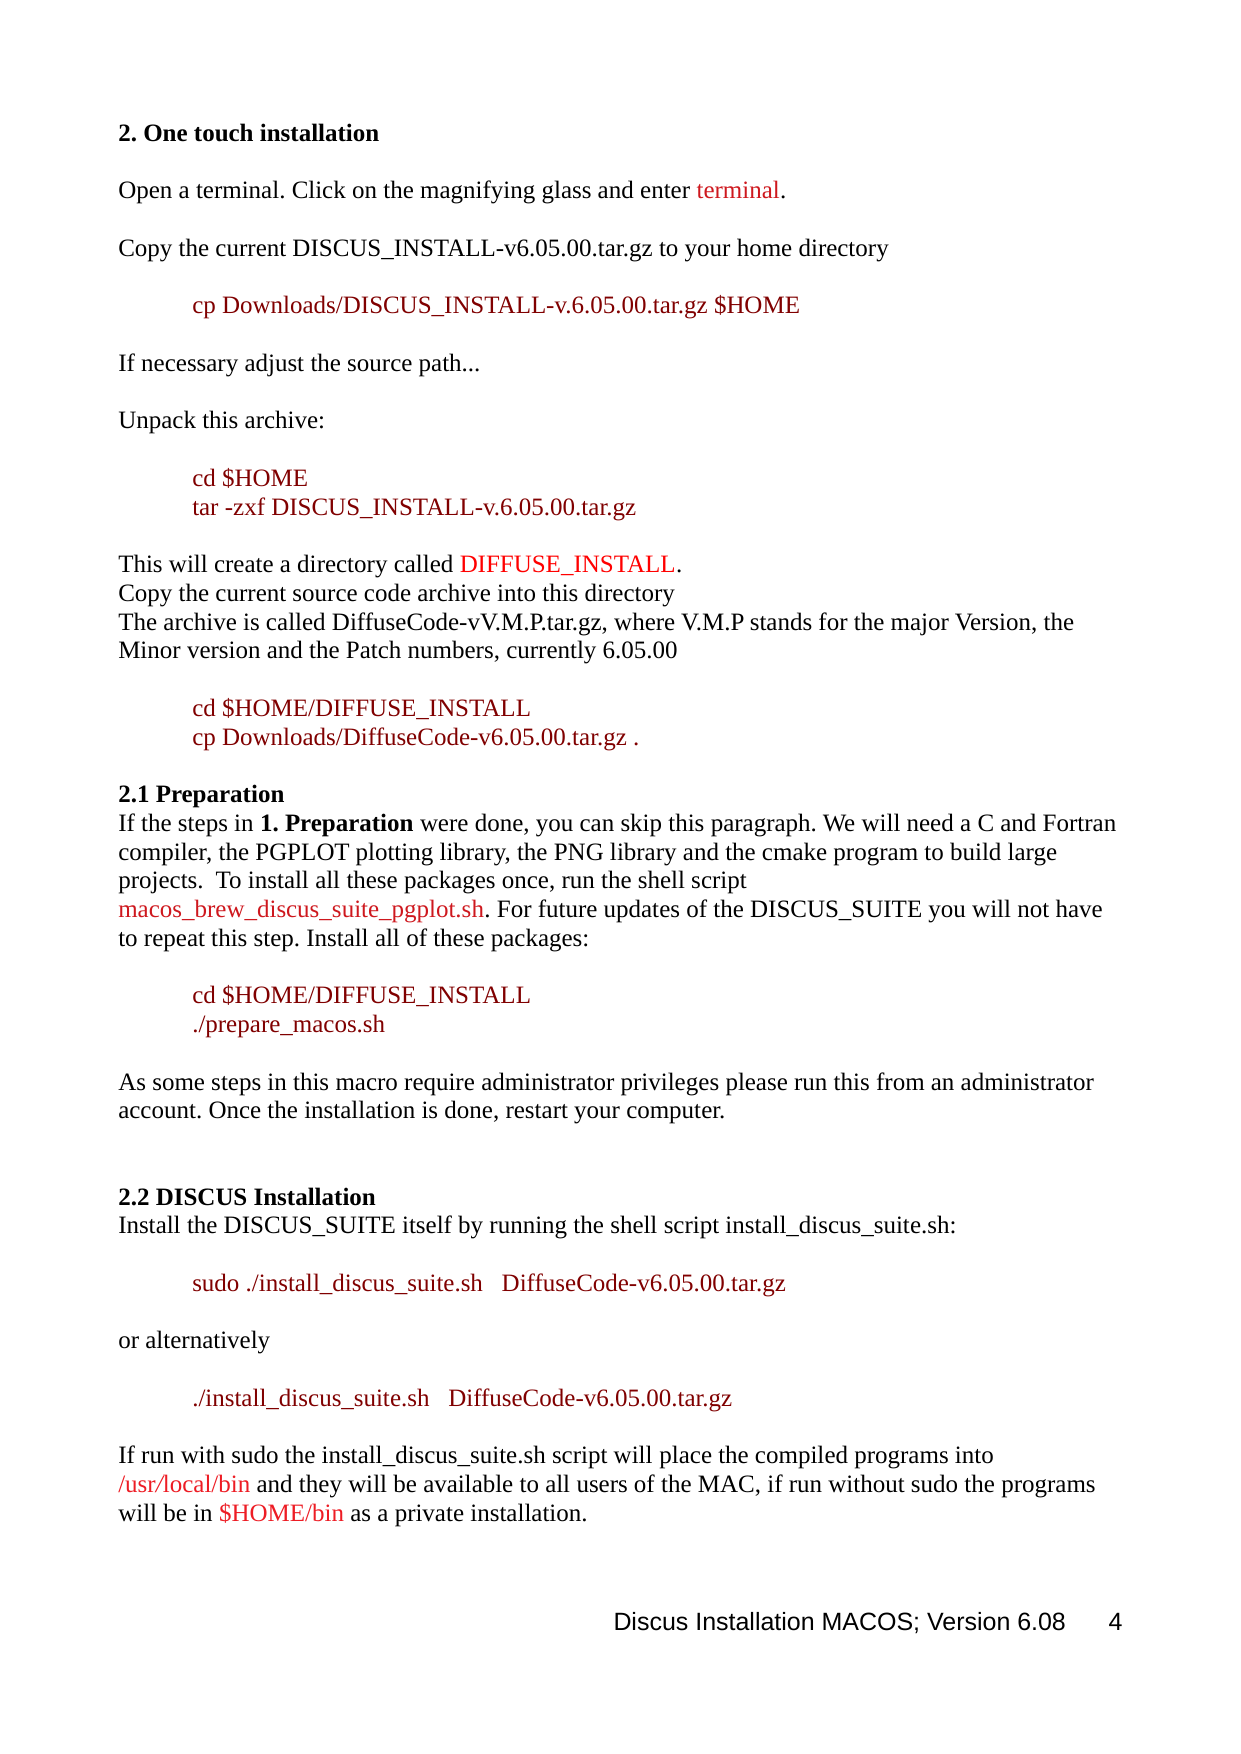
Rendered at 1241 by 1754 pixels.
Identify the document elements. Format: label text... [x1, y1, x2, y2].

text cp Downloads/DiffuseCode-v6.05.00.tar.gz . [118, 722, 1122, 751]
text ./install_discus_suite.sh DiffuseCode-v6.05.00.tar.gz [118, 1383, 1122, 1412]
text If the steps in 1. Preparation were done, you can skip this paragraph. We will need a C and Fortran compiler, the PGPLOT plotting library, the PNG library and the cmake program to build large projects. To install all these packages once, run the shell script macos_brew_discus_suite_pgplot.sh. For future updates of the DISCUS_SUITE you will not have to repeat this step. Install all of these packages: [118, 808, 1122, 952]
text Open a terminal. Click on the magnifying glass and enter terminal. [118, 176, 1122, 204]
text tar -zxf DISCUS_INSTALL-v.6.05.00.tar.gz [118, 492, 1122, 521]
text As some steps in this macro require administrator privileges please run this from an administrator account. Once the installation is done, restart your computer. [118, 1067, 1122, 1124]
text or alternatively [118, 1326, 1122, 1354]
text This will create a directory called DIFFUSE_INSTALL. [118, 549, 1122, 578]
text cd $HOME/DIFFUSE_INSTALL [118, 693, 1122, 722]
text If necessary adjust the source path... [118, 348, 1122, 377]
text Copy the current source code archive into this directory [118, 578, 1122, 607]
text 2.2 DISCUS Installation [118, 1182, 1122, 1211]
text Unpack this archive: [118, 406, 1122, 434]
text ./prepare_macos.sh [118, 1009, 1122, 1038]
text 2.1 Preparation [118, 779, 1122, 808]
text 2. One touch installation [118, 118, 1122, 147]
text Install the DISCUS_SUITE itself by running the shell script install_discus_suite.sh: [118, 1211, 1122, 1239]
text Copy the current DISCUS_INSTALL-v6.05.00.tar.gz to your home directory [118, 233, 1122, 262]
text The archive is called DiffuseCode-vV.M.P.tar.gz, where V.M.P stands for the major Version, the Minor version and the Patch numbers, currently 6.05.00 [118, 607, 1122, 664]
text cd $HOME [118, 463, 1122, 492]
text sudo ./install_discus_suite.sh DiffuseCode-v6.05.00.tar.gz [118, 1268, 1122, 1297]
text If run with sudo the install_discus_suite.sh script will place the compiled programs into /usr/local/bin and they will be available to all users of the MAC, if run without sudo the programs will be in $HOME/bin as a private installation. [118, 1441, 1122, 1527]
text cp Downloads/DISCUS_INSTALL-v.6.05.00.tar.gz $HOME [118, 291, 1122, 319]
text cd $HOME/DIFFUSE_INSTALL [118, 981, 1122, 1009]
